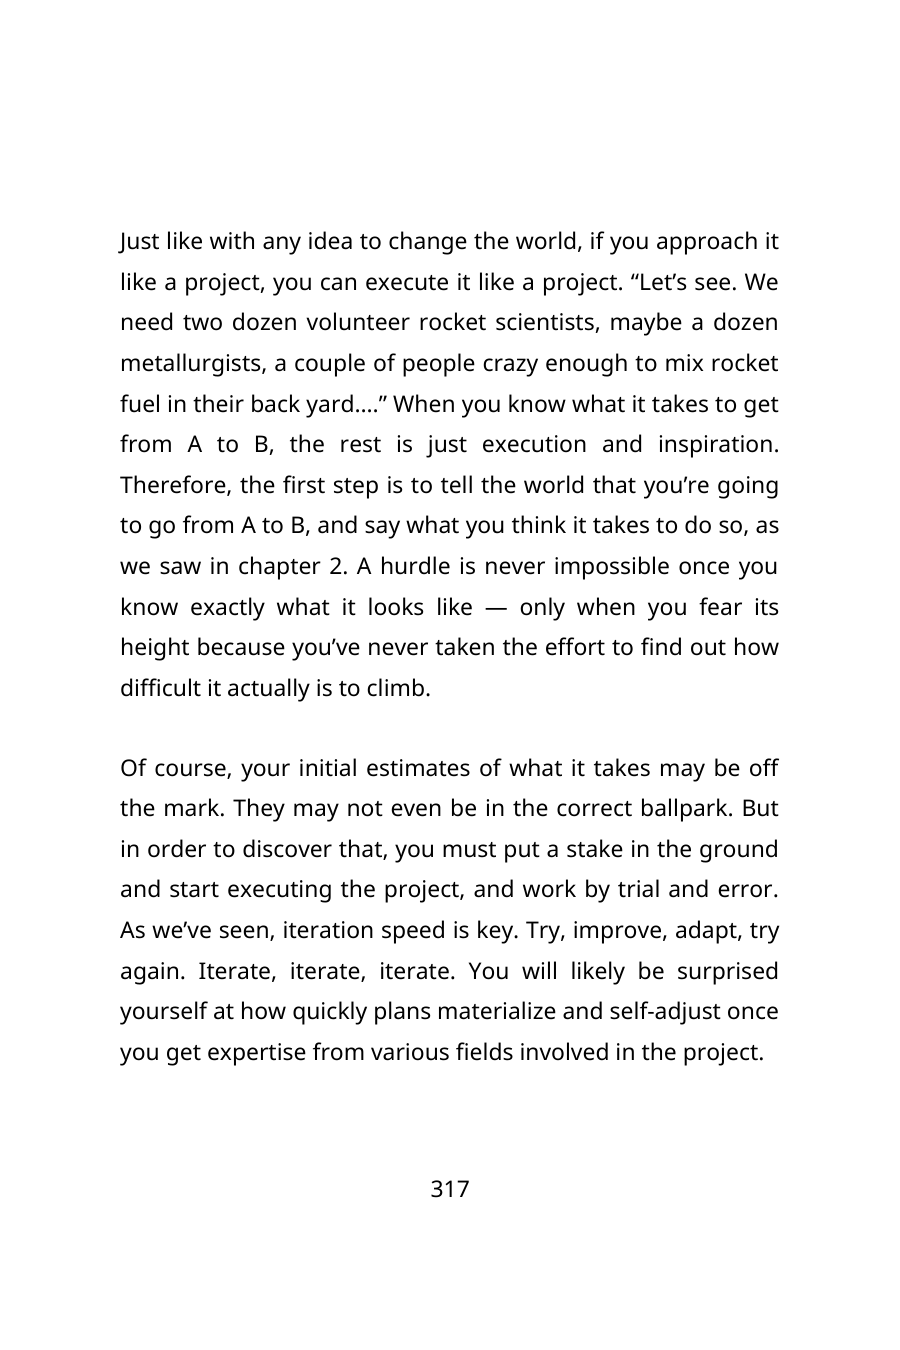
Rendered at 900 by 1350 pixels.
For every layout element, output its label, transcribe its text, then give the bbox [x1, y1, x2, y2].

text Just like with any idea to change the world, if you approach it like a project, you can execute it like a project. “Let’s see. We need two dozen volunteer rocket scientists, maybe a dozen metallurgists, a couple of people crazy enough to mix rocket fuel in their back yard….” When you know what it takes to get from A to B, the rest is just execution and inspiration. Therefore, the first step is to tell the world that you’re going to go from A to B, and say what you think it takes to do so, as we saw in chapter 2. A hurdle is never impossible once you know exactly what it looks like — only when you fear its height because you’ve never taken the effort to find out how difficult it actually is to climb. [120, 225, 780, 703]
text Of course, your initial estimates of what it takes may be off the mark. They may not even be in the correct ballpark. But in order to discover that, you must put a stake in the ground and start executing the project, and work by trial and error. As we’ve seen, iteration speed is key. Try, improve, adapt, try again. Iterate, iterate, iterate. You will likely be surprised yourself at how quickly plans materialize and self-adjust once you get expertise from various fields involved in the project. [120, 751, 780, 1067]
